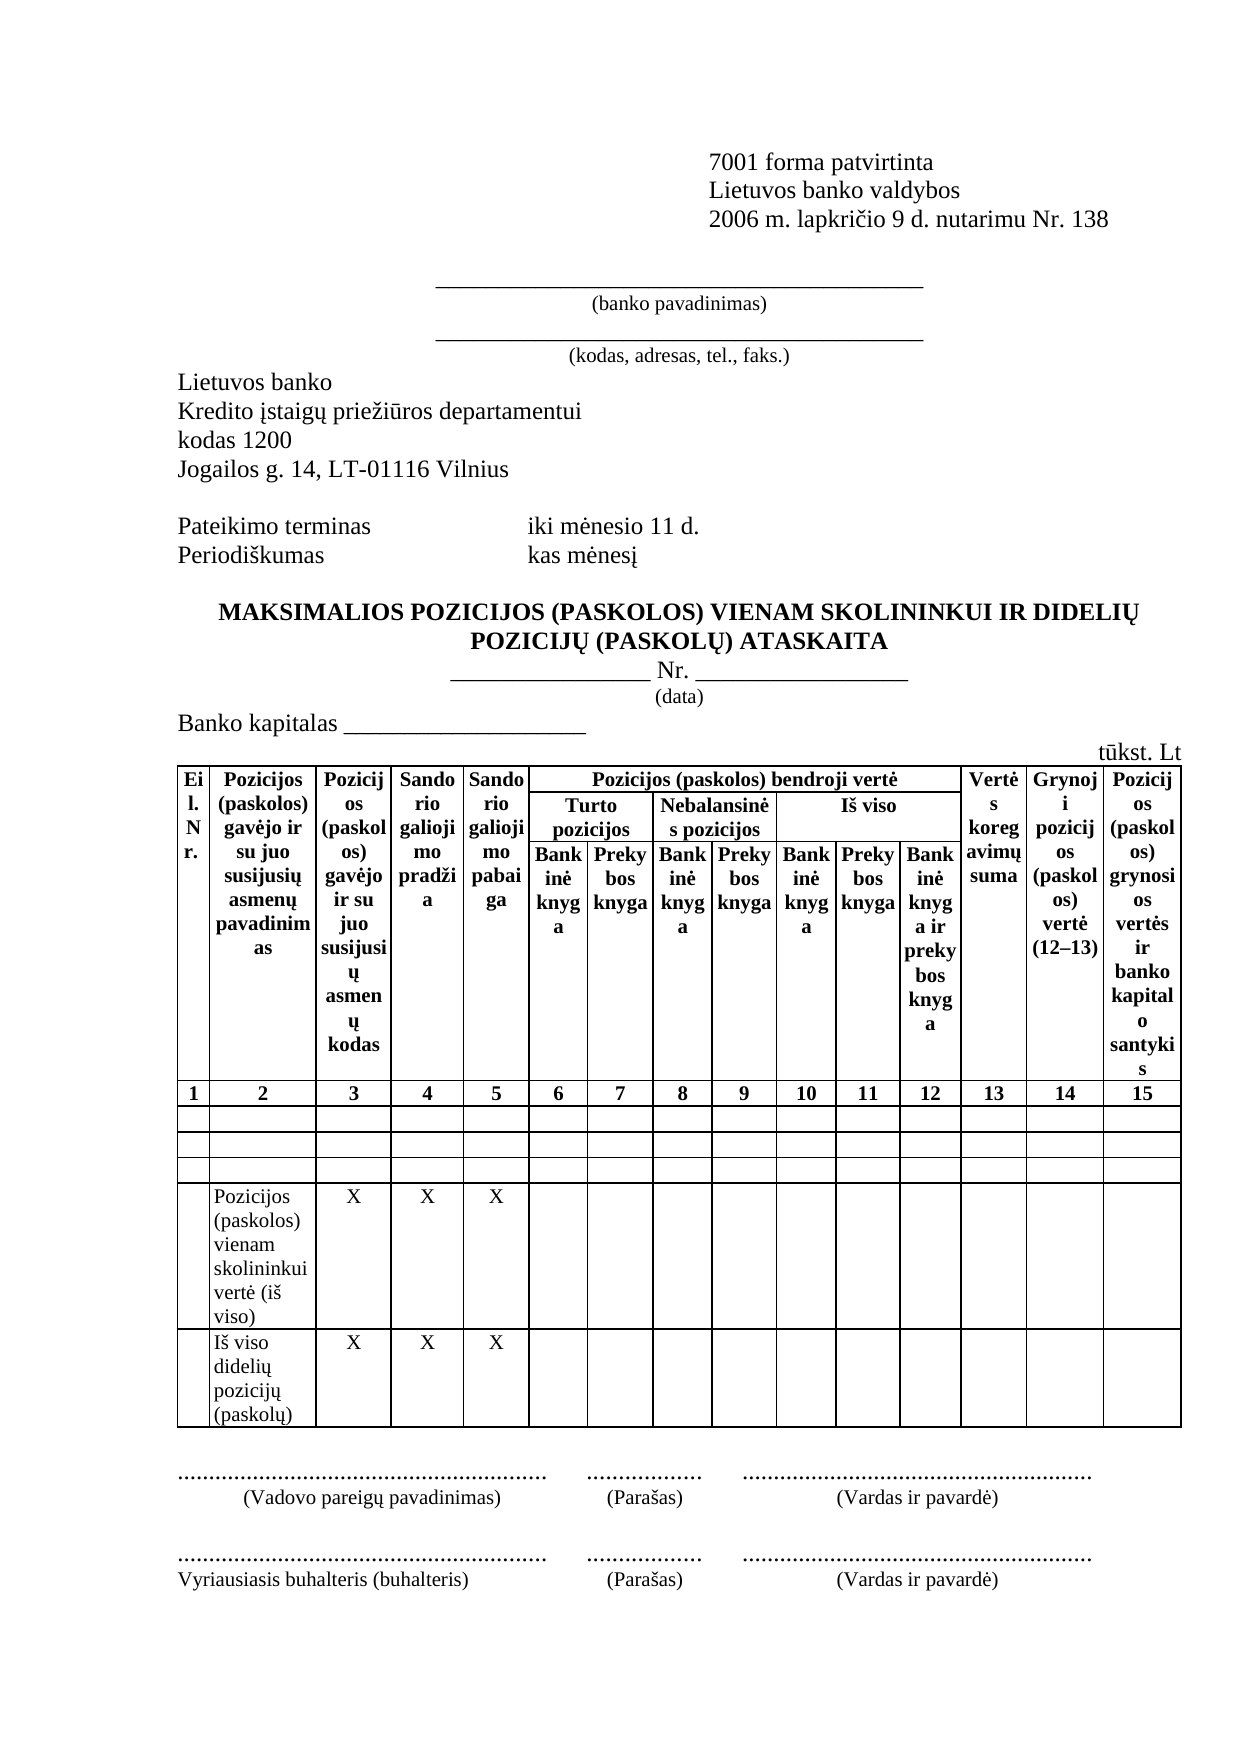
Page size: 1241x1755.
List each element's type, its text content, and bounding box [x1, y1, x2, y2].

text ________________ Nr. _________________ [177, 655, 1181, 684]
table_cell X [392, 1330, 463, 1426]
table_cell [1027, 1133, 1031, 1157]
table_cell [210, 1133, 214, 1157]
table_cell [205, 1107, 209, 1131]
table_cell 4 [459, 1081, 463, 1105]
table_cell [1104, 1133, 1108, 1157]
table_cell [1099, 1133, 1103, 1157]
table_cell [777, 1330, 835, 1426]
text (kodas, adresas, tel., faks.) [177, 343, 1181, 367]
table_cell [588, 1184, 652, 1328]
text tūkst. Lt [177, 737, 1181, 765]
table_cell [1027, 1184, 1103, 1328]
text Banko kapitalas [177, 708, 1171, 737]
table_cell 1 [205, 1081, 209, 1105]
table_cell [837, 1184, 899, 1328]
table_cell [459, 1133, 463, 1157]
table_cell X [464, 1184, 528, 1328]
text _______________________________________ [177, 262, 1181, 291]
text Jogailos g. 14, LT-01116 Vilnius [177, 454, 1181, 482]
table_cell [1104, 1330, 1180, 1426]
table_cell [777, 1158, 781, 1182]
text (Vadovo pareigų pavadinimas) (Parašas) (Vardas ir pavardė) [177, 1485, 1181, 1509]
table_header Sandorio galiojimo pabaiga [464, 767, 528, 1080]
table_cell [777, 1107, 781, 1131]
table_cell [530, 1184, 587, 1328]
table_cell [588, 1330, 652, 1426]
table_cell [901, 1330, 960, 1426]
table_cell [459, 1158, 463, 1182]
text Kredito įstaigų priežiūros departamentui [177, 396, 1181, 425]
table_cell [1027, 1107, 1031, 1131]
table_cell [588, 1107, 592, 1131]
table_cell [713, 1330, 776, 1426]
table_cell [530, 1330, 587, 1426]
table_cell [205, 1133, 209, 1157]
table_cell Prekybos knyga [713, 842, 776, 1080]
table_cell 10 [777, 1081, 781, 1105]
table_cell [1027, 1330, 1103, 1426]
table_cell [1022, 1107, 1026, 1131]
table_cell [901, 1184, 960, 1328]
table_cell Prekybos knyga [588, 842, 652, 1080]
table_cell [777, 1133, 781, 1157]
table_cell X [317, 1330, 390, 1426]
table_cell 2 [210, 1081, 214, 1105]
table_cell [205, 1158, 209, 1182]
table_cell Bankinė knyga [654, 842, 711, 1080]
table_cell 7 [588, 1081, 592, 1105]
table_cell [178, 1184, 209, 1328]
table_header Eil. Nr. [178, 767, 209, 1080]
table_cell [1104, 1158, 1108, 1182]
table_cell 6 [583, 1081, 587, 1105]
table_cell X [392, 1184, 463, 1328]
table_cell [772, 1107, 776, 1131]
table_cell [837, 1330, 899, 1426]
table_cell [654, 1330, 711, 1426]
table_cell [654, 1184, 711, 1328]
table_cell [210, 1158, 214, 1182]
table_cell 14 [1099, 1081, 1103, 1105]
table_cell 15 [1104, 1081, 1108, 1105]
table_cell [583, 1158, 587, 1182]
table_header Vertės koregavimų suma [962, 767, 1026, 1080]
table_cell Bankinė knyga ir prekybos knyga [901, 842, 960, 1080]
table_cell [1099, 1158, 1103, 1182]
text Pateikimo terminas iki mėnesio 11 d. [177, 511, 1181, 540]
table_cell [713, 1184, 776, 1328]
table_cell [1022, 1133, 1026, 1157]
table_cell X [317, 1184, 390, 1328]
table_cell [583, 1133, 587, 1157]
text 2006 m. lapkričio 9 d. nutarimu Nr. 138 [177, 204, 1181, 233]
table_cell 9 [772, 1081, 776, 1105]
table_cell [1027, 1158, 1031, 1182]
table_header Pozicijos (paskolos) gavėjo ir su juo susijusių asmenų pavadinimas [210, 767, 315, 1080]
table_cell Iš viso [777, 793, 960, 841]
table_header Pozicijos (paskolos) gavėjo ir su juo susijusių asmenų kodas [317, 767, 390, 1080]
text (data) [177, 684, 1181, 708]
table_cell Bankinė knyga [777, 842, 835, 1080]
table_cell [772, 1158, 776, 1182]
table_cell X [464, 1330, 528, 1426]
table_cell [1104, 1107, 1108, 1131]
text (banko pavadinimas) [177, 291, 1181, 315]
table_cell [459, 1107, 463, 1131]
table_header Sandorio galiojimo pradžia [392, 767, 463, 1080]
text MAKSIMALIOS POZICIJOS (PASKOLOS) VIENAM SKOLININKUI IR DIDELIŲ POZICIJŲ (PASKOLŲ) ATASKAITA [177, 597, 1181, 655]
table_cell [1022, 1158, 1026, 1182]
table_cell [777, 1184, 835, 1328]
text Lietuvos banko valdybos [177, 176, 1181, 204]
table_cell [962, 1184, 1026, 1328]
text 7001 forma patvirtinta [177, 147, 1181, 176]
text _______________________________________ [177, 315, 1181, 343]
table_cell [588, 1158, 592, 1182]
table_cell [588, 1133, 592, 1157]
text kodas 1200 [177, 425, 1181, 454]
table_cell [772, 1133, 776, 1157]
table_cell [1099, 1107, 1103, 1131]
text Periodiškumas kas mėnesį [177, 540, 1181, 569]
text Vyriausiasis buhalteris (buhalteris) (Parašas) (Vardas ir pavardė) [177, 1567, 1181, 1591]
table_cell [1104, 1184, 1180, 1328]
table_cell [583, 1107, 587, 1131]
table_cell 13 [1022, 1081, 1026, 1105]
table_header Grynoji pozicijos (paskolos) vertė (12–13) [1027, 767, 1103, 1080]
table_cell Bankinė knyga [530, 842, 587, 1080]
table_cell 14 [1027, 1081, 1031, 1105]
table_cell [178, 1330, 209, 1426]
table_cell Prekybos knyga [837, 842, 899, 1080]
table_cell [962, 1330, 1026, 1426]
table_cell [210, 1107, 214, 1131]
text Lietuvos banko [177, 367, 1181, 396]
